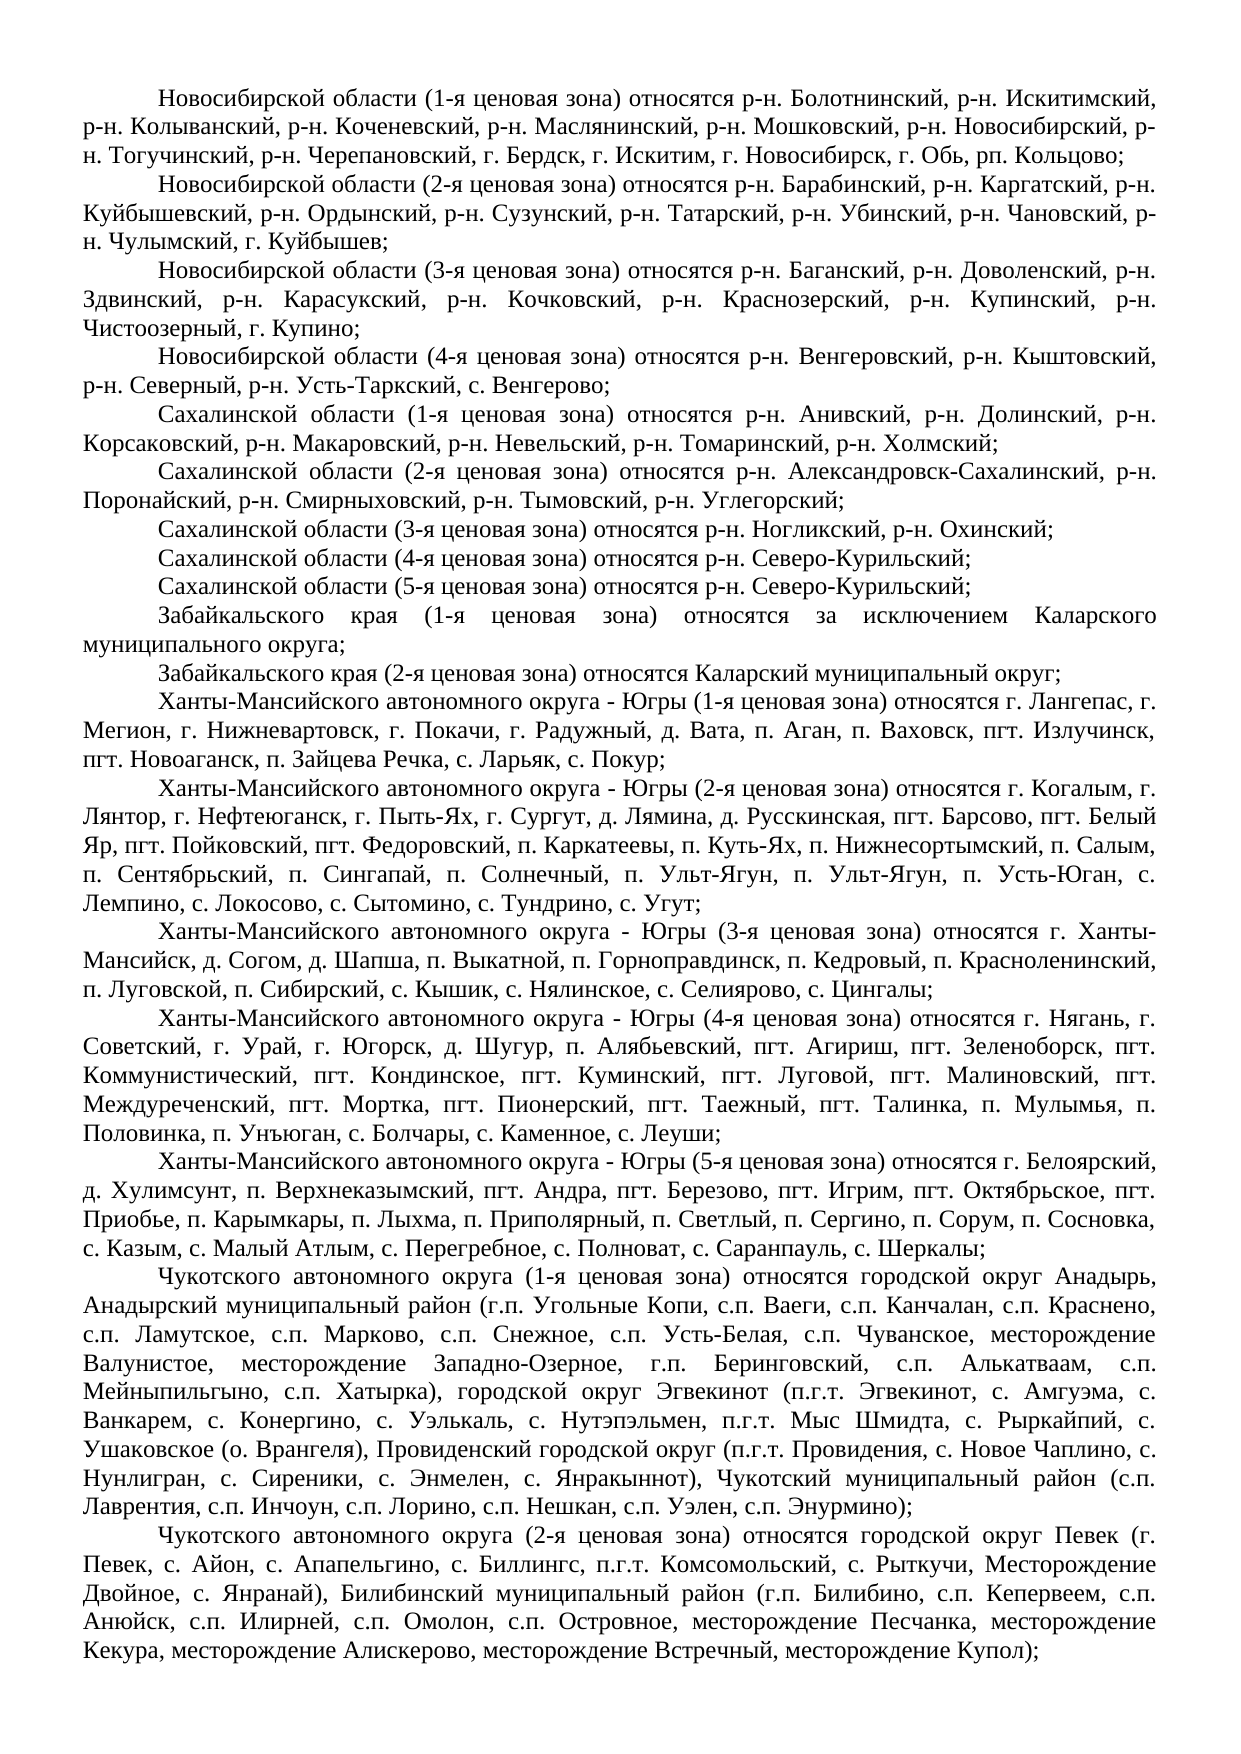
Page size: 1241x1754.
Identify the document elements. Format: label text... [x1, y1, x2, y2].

text Ханты-Мансийского автономного округа - Югры (4-я ценовая зона) относятся г. Нягань, г. Советский, г. Урай, г. Югорск, д. Шугур, п. Алябьевский, пгт. Агириш, пгт. Зеленоборск, пгт. Коммунистический, пгт. Кондинское, пгт. Куминский, пгт. Луговой, пгт. Малиновский, пгт. Междуреченский, пгт. Мортка, пгт. Пионерский, пгт. Таежный, пгт. Талинка, п. Мулымья, п. Половинка, п. Унъюган, с. Болчары, с. Каменное, с. Леуши; [83, 1003, 1157, 1146]
text Новосибирской области (4-я ценовая зона) относятся р-н. Венгеровский, р-н. Кыштовский, р-н. Северный, р-н. Усть-Таркский, с. Венгерово; [83, 341, 1157, 399]
text Сахалинской области (2-я ценовая зона) относятся р-н. Александровск-Сахалинский, р-н. Поронайский, р-н. Смирныховский, р-н. Тымовский, р-н. Углегорский; [83, 456, 1157, 514]
text Ханты-Мансийского автономного округа - Югры (5-я ценовая зона) относятся г. Белоярский, д. Хулимсунт, п. Верхнеказымский, пгт. Андра, пгт. Березово, пгт. Игрим, пгт. Октябрьское, пгт. Приобье, п. Карымкары, п. Лыхма, п. Приполярный, п. Светлый, п. Сергино, п. Сорум, п. Сосновка, с. Казым, с. Малый Атлым, с. Перегребное, с. Полноват, с. Саранпауль, с. Шеркалы; [83, 1146, 1157, 1261]
text Забайкальского края (1-я ценовая зона) относятся за исключением Каларского муниципального округа; [83, 600, 1157, 658]
text Новосибирской области (3-я ценовая зона) относятся р-н. Баганский, р-н. Доволенский, р-н. Здвинский, р-н. Карасукский, р-н. Кочковский, р-н. Краснозерский, р-н. Купинский, р-н. Чистоозерный, г. Купино; [83, 255, 1157, 341]
text Новосибирской области (2-я ценовая зона) относятся р-н. Барабинский, р-н. Каргатский, р-н. Куйбышевский, р-н. Ордынский, р-н. Сузунский, р-н. Татарский, р-н. Убинский, р-н. Чановский, р-н. Чулымский, г. Куйбышев; [83, 169, 1157, 255]
text Сахалинской области (1-я ценовая зона) относятся р-н. Анивский, р-н. Долинский, р-н. Корсаковский, р-н. Макаровский, р-н. Невельский, р-н. Томаринский, р-н. Холмский; [83, 399, 1157, 456]
text Ханты-Мансийского автономного округа - Югры (2-я ценовая зона) относятся г. Когалым, г. Лянтор, г. Нефтеюганск, г. Пыть-Ях, г. Сургут, д. Лямина, д. Русскинская, пгт. Барсово, пгт. Белый Яр, пгт. Пойковский, пгт. Федоровский, п. Каркатеевы, п. Куть-Ях, п. Нижнесортымский, п. Салым, п. Сентябрьский, п. Сингапай, п. Солнечный, п. Ульт-Ягун, п. Ульт-Ягун, п. Усть-Юган, с. Лемпино, с. Локосово, с. Сытомино, с. Тундрино, с. Угут; [83, 773, 1157, 916]
text Чукотского автономного округа (2-я ценовая зона) относятся городской округ Певек (г. Певек, с. Айон, с. Апапельгино, с. Биллингс, п.г.т. Комсомольский, с. Рыткучи, Месторождение Двойное, с. Янранай), Билибинский муниципальный район (г.п. Билибино, с.п. Кепервеем, с.п. Анюйск, с.п. Илирней, с.п. Омолон, с.п. Островное, месторождение Песчанка, месторождение Кекура, месторождение Алискерово, месторождение Встречный, месторождение Купол); [83, 1520, 1157, 1664]
text Сахалинской области (5-я ценовая зона) относятся р-н. Северо-Курильский; [83, 571, 1157, 600]
text Сахалинской области (3-я ценовая зона) относятся р-н. Ногликский, р-н. Охинский; [83, 514, 1157, 543]
text Ханты-Мансийского автономного округа - Югры (1-я ценовая зона) относятся г. Лангепас, г. Мегион, г. Нижневартовск, г. Покачи, г. Радужный, д. Вата, п. Аган, п. Ваховск, пгт. Излучинск, пгт. Новоаганск, п. Зайцева Речка, с. Ларьяк, с. Покур; [83, 686, 1157, 773]
text Ханты-Мансийского автономного округа - Югры (3-я ценовая зона) относятся г. Ханты-Мансийск, д. Согом, д. Шапша, п. Выкатной, п. Горноправдинск, п. Кедровый, п. Красноленинский, п. Луговской, п. Сибирский, с. Кышик, с. Нялинское, с. Селиярово, с. Цингалы; [83, 916, 1157, 1003]
text Сахалинской области (4-я ценовая зона) относятся р-н. Северо-Курильский; [83, 543, 1157, 571]
text Чукотского автономного округа (1-я ценовая зона) относятся городской округ Анадырь, Анадырский муниципальный район (г.п. Угольные Копи, с.п. Ваеги, с.п. Канчалан, с.п. Краснено, с.п. Ламутское, с.п. Марково, с.п. Снежное, с.п. Усть-Белая, с.п. Чуванское, месторождение Валунистое, месторождение Западно-Озерное, г.п. Беринговский, с.п. Алькатваам, с.п. Мейныпильгыно, с.п. Хатырка), городской округ Эгвекинот (п.г.т. Эгвекинот, с. Амгуэма, с. Ванкарем, с. Конергино, с. Уэлькаль, с. Нутэпэльмен, п.г.т. Мыс Шмидта, с. Рыркайпий, с. Ушаковское (о. Врангеля), Провиденский городской округ (п.г.т. Провидения, с. Новое Чаплино, с. Нунлигран, с. Сиреники, с. Энмелен, с. Янракыннот), Чукотский муниципальный район (с.п. Лаврентия, с.п. Инчоун, с.п. Лорино, с.п. Нешкан, с.п. Уэлен, с.п. Энурмино); [83, 1261, 1157, 1520]
text Забайкальского края (2-я ценовая зона) относятся Каларский муниципальный округ; [83, 658, 1157, 686]
text Новосибирской области (1-я ценовая зона) относятся р-н. Болотнинский, р-н. Искитимский, р-н. Колыванский, р-н. Коченевский, р-н. Маслянинский, р-н. Мошковский, р-н. Новосибирский, р-н. Тогучинский, р-н. Черепановский, г. Бердск, г. Искитим, г. Новосибирск, г. Обь, рп. Кольцово; [83, 83, 1157, 169]
